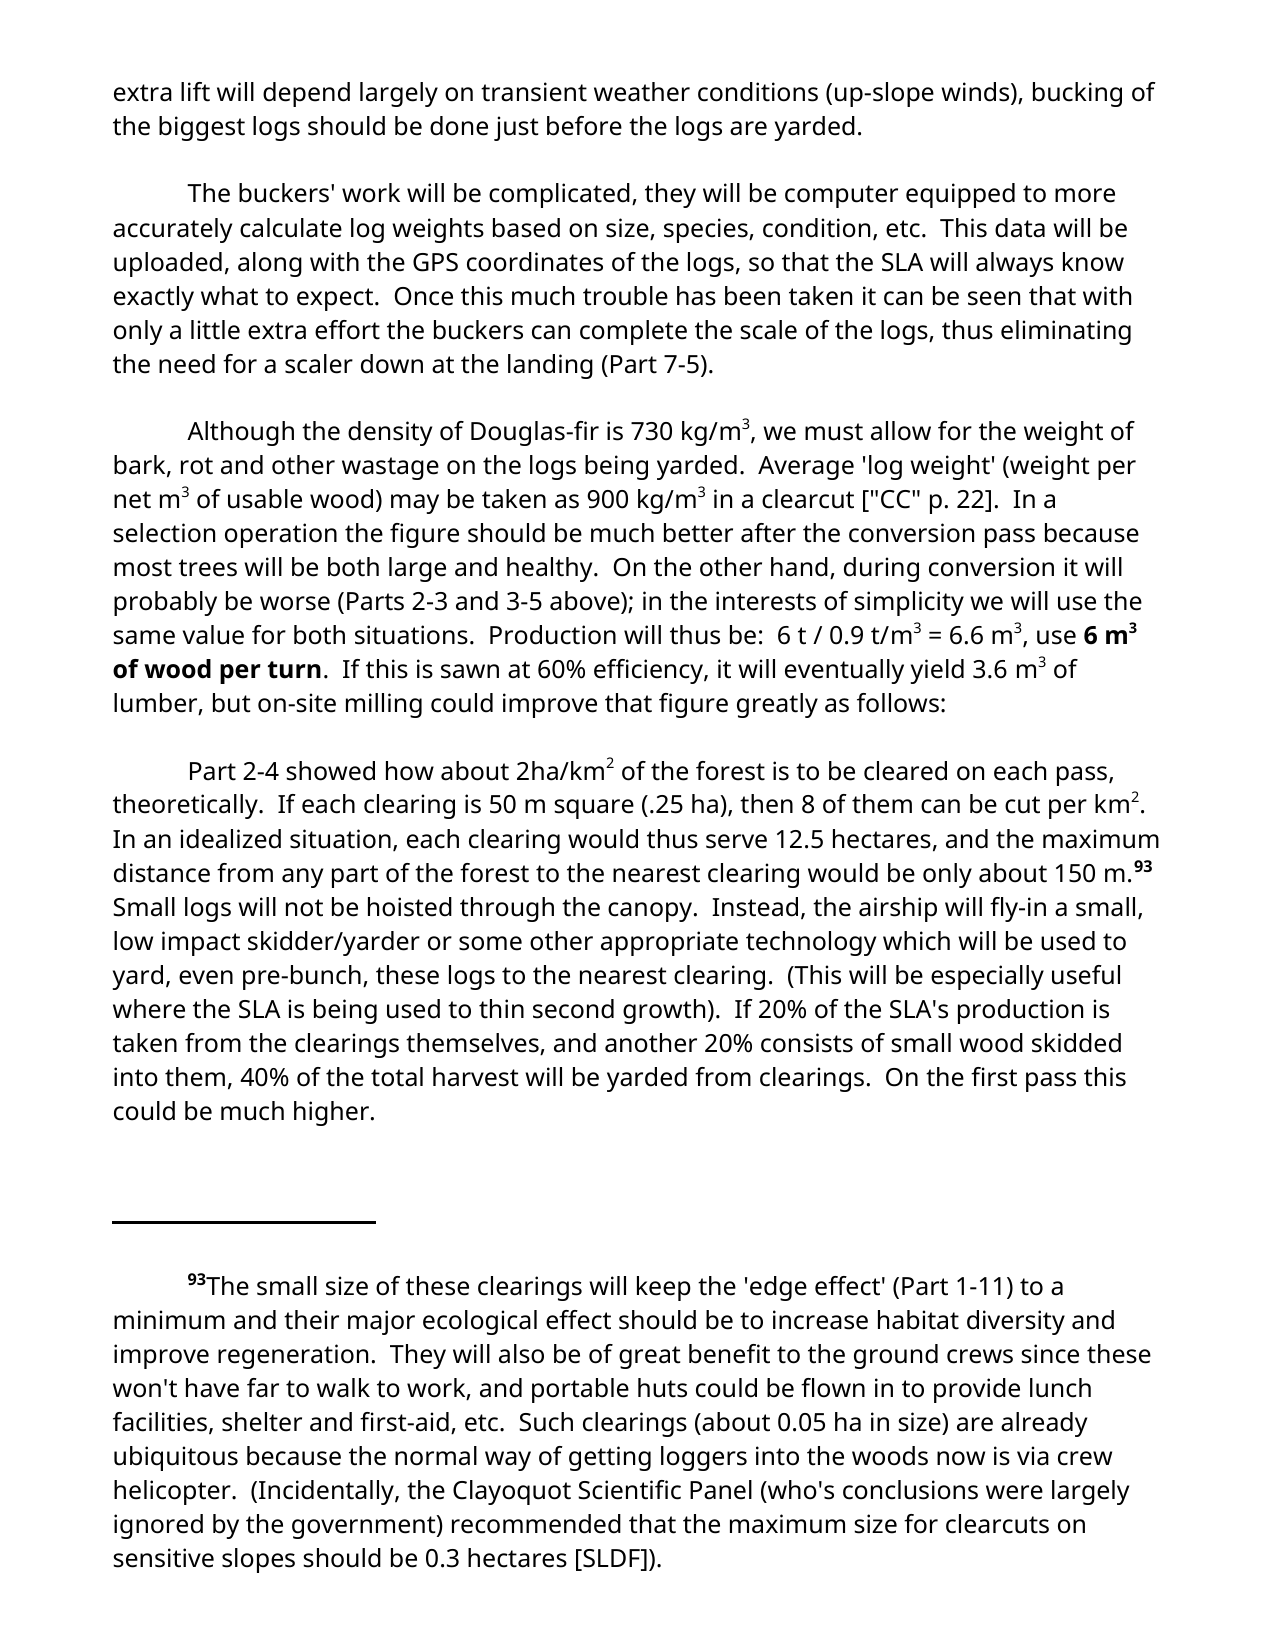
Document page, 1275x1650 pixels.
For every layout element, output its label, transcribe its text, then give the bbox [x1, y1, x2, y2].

text The buckers' work will be complicated, they will be computer equipped to more accurately calculate log weights based on size, species, condition, etc. This data will be uploaded, along with the GPS coordinates of the logs, so that the SLA will always know exactly what to expect. Once this much trouble has been taken it can be seen that with only a little extra effort the buckers can complete the scale of the logs, thus eliminating the need for a scaler down at the landing (Part 7-5). [112, 176, 1162, 381]
text The small size of these clearings will keep the 'edge effect' (Part 1-11) to a minimum and their major ecological effect should be to increase habitat diversity and improve regeneration. They will also be of great benefit to the ground crews since these won't have far to walk to work, and portable huts could be flown in to provide lunch facilities, shelter and first-aid, etc. Such clearings (about 0.05 ha in size) are already ubiquitous because the normal way of getting loggers into the woods now is via crew helicopter. (Incidentally, the Clayoquot Scientific Panel (who's conclusions were largely ignored by the government) recommended that the maximum size for clearcuts on sensitive slopes should be 0.3 hectares [SLDF]). [112, 1268, 1162, 1575]
text extra lift will depend largely on transient weather conditions (up-slope winds), bucking of the biggest logs should be done just before the logs are yarded. [112, 75, 1162, 143]
text Part 2-4 showed how about 2ha/km2 of the forest is to be cleared on each pass, theoretically. If each clearing is 50 m square (.25 ha), then 8 of them can be cut per km2. In an idealized situation, each clearing would thus serve 12.5 hectares, and the maximum distance from any part of the forest to the nearest clearing would be only about 150 m. Small logs will not be hoisted through the canopy. Instead, the airship will fly-in a small, low impact skidder/yarder or some other appropriate technology which will be used to yard, even pre-bunch, these logs to the nearest clearing. (This will be especially useful where the SLA is being used to thin second growth). If 20% of the SLA's production is taken from the clearings themselves, and another 20% consists of small wood skidded into them, 40% of the total harvest will be yarded from clearings. On the first pass this could be much higher. [112, 753, 1162, 1128]
text Although the density of Douglas-fir is 730 kg/m3, we must allow for the weight of bark, rot and other wastage on the logs being yarded. Average 'log weight' (weight per net m3 of usable wood) may be taken as 900 kg/m3 in a clearcut ["CC" p. 22]. In a selection operation the figure should be much better after the conversion pass because most trees will be both large and healthy. On the other hand, during conversion it will probably be worse (Parts 2-3 and 3-5 above); in the interests of simplicity we will use the same value for both situations. Production will thus be: 6 t / 0.9 t/m3 = 6.6 m3, use 6 m3 of wood per turn. If this is sawn at 60% efficiency, it will eventually yield 3.6 m3 of lumber, but on-site milling could improve that figure greatly as follows: [112, 413, 1162, 720]
